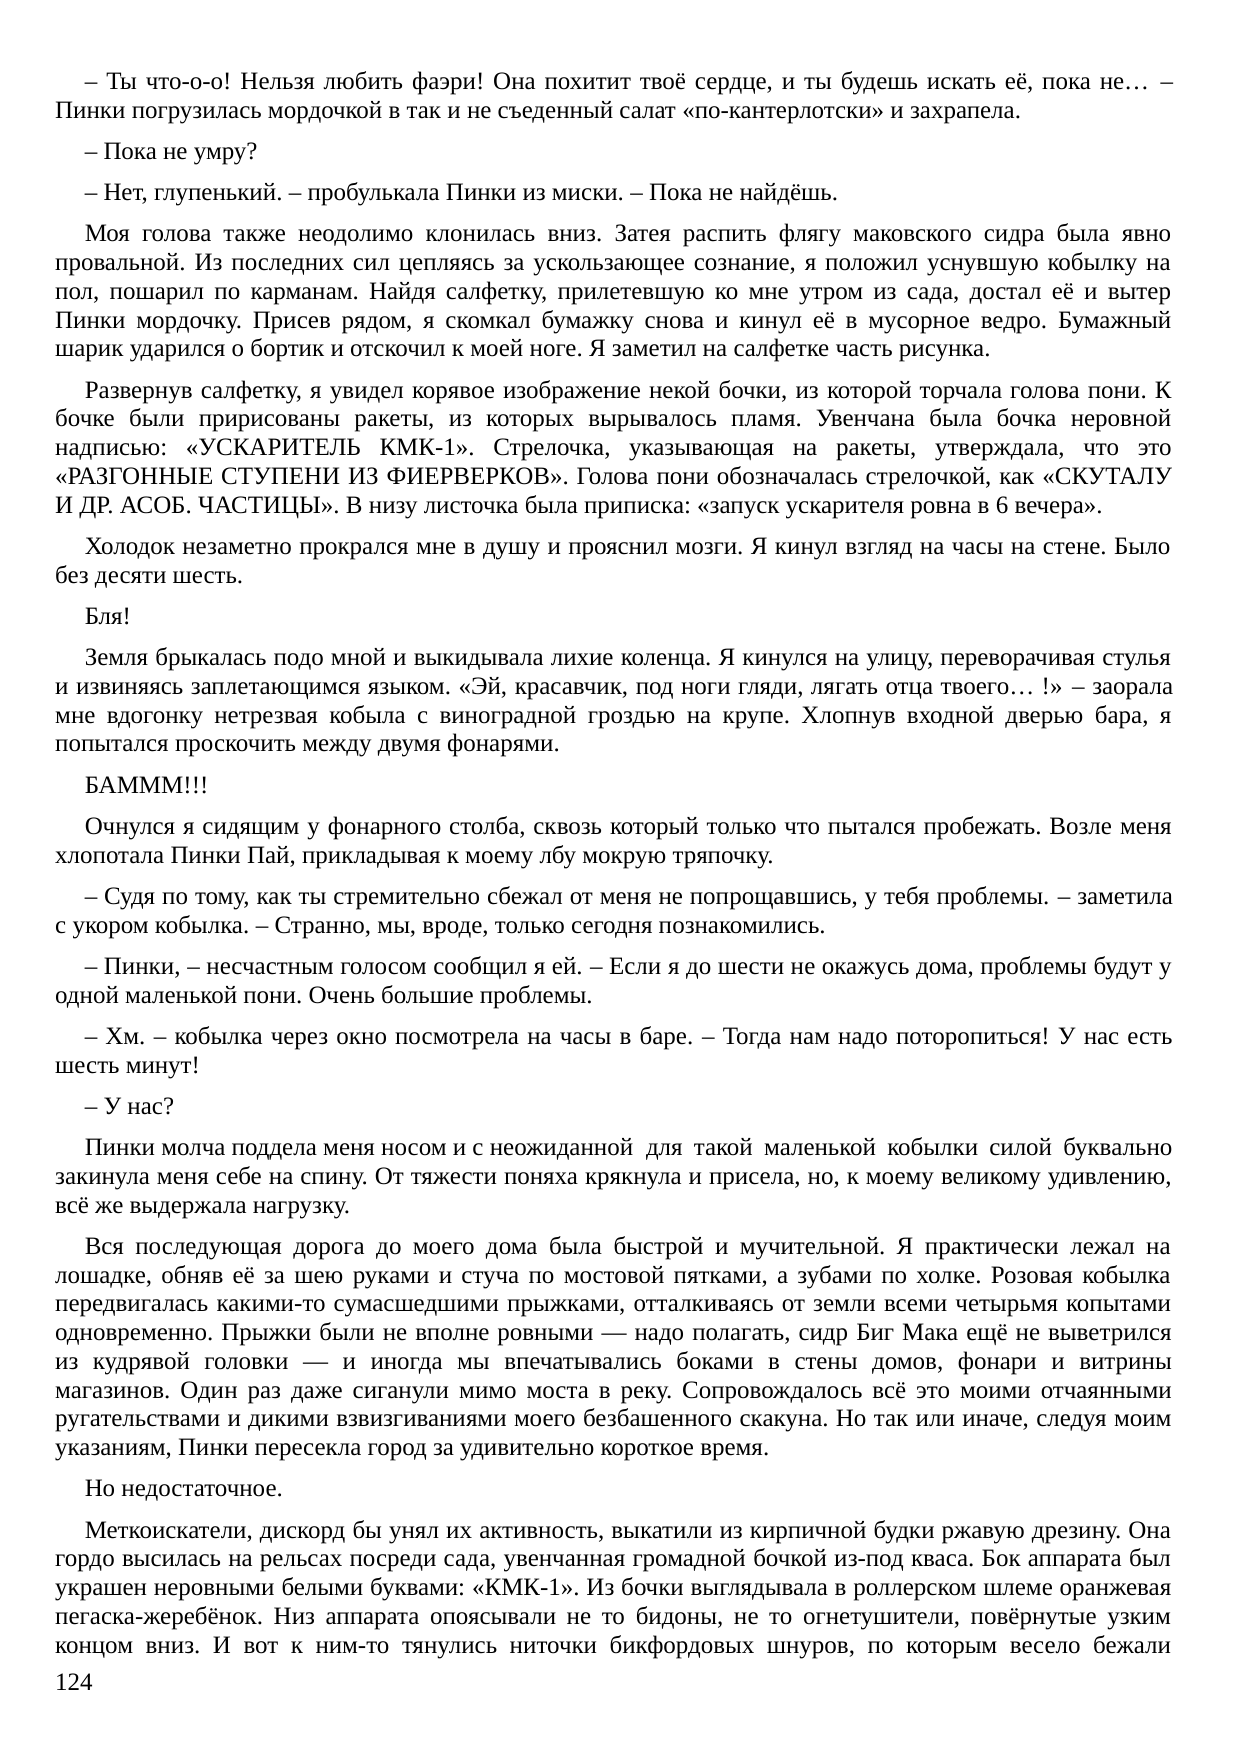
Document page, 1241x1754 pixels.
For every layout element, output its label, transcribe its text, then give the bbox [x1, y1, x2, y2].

text Земля брыкалась подо мной и выкидывала лихие коленца. Я кинулся на улицу, переворачивая стулья и извиняясь заплетающимся языком. «Эй, красавчик, под ноги гляди, лягать отца твоего… !» – заорала мне вдогонку нетрезвая кобыла с виноградной гроздью на крупе. Хлопнув входной дверью бара, я попытался проскочить между двумя фонарями. [55, 642, 1173, 757]
text Но недостаточное. [55, 1473, 1173, 1502]
text – Ты что-о-о! Нельзя любить фаэри! Она похитит твоё сердце, и ты будешь искать её, пока не… – Пинки погрузилась мордочкой в так и не съеденный салат «по-кантерлотски» и захрапела. [55, 66, 1173, 123]
text – Пинки, – несчастным голосом сообщил я ей. – Если я до шести не окажусь дома, проблемы будут у одной маленькой пони. Очень большие проблемы. [55, 951, 1173, 1008]
text Вся последующая дорога до моего дома была быстрой и мучительной. Я практически лежал на лошадке, обняв её за шею руками и стуча по мостовой пятками, а зубами по холке. Розовая кобылка передвигалась какими-то сумасшедшими прыжками, отталкиваясь от земли всеми четырьмя копытами одновременно. Прыжки были не вполне ровными — надо полагать, сидр Биг Мака ещё не выветрился из кудрявой головки — и иногда мы впечатывались боками в стены домов, фонари и витрины магазинов. Один раз даже сиганули мимо моста в реку. Сопровождалось всё это моими отчаянными ругательствами и дикими взвизгиваниями моего безбашенного скакуна. Но так или иначе, следуя моим указаниям, Пинки пересекла город за удивительно короткое время. [55, 1231, 1173, 1461]
text БАМММ!!! [55, 770, 1173, 798]
text Пинки молча поддела меня носом и с неожиданной для такой маленькой кобылки силой буквально закинула меня себе на спину. От тяжести поняха крякнула и присела, но, к моему великому удивлению, всё же выдержала нагрузку. [55, 1132, 1173, 1218]
text Моя голова также неодолимо клонилась вниз. Затея распить флягу маковского сидра была явно провальной. Из последних сил цепляясь за ускользающее сознание, я положил уснувшую кобылку на пол, пошарил по карманам. Найдя салфетку, прилетевшую ко мне утром из сада, достал её и вытер Пинки мордочку. Присев рядом, я скомкал бумажку снова и кинул её в мусорное ведро. Бумажный шарик ударился о бортик и отскочил к моей ноге. Я заметил на салфетке часть рисунка. [55, 218, 1173, 362]
text Меткоискатели, дискорд бы унял их активность, выкатили из кирпичной будки ржавую дрезину. Она гордо высилась на рельсах посреди сада, увенчанная громадной бочкой из-под кваса. Бок аппарата был украшен неровными белыми буквами: «КМК-1». Из бочки выглядывала в роллерском шлеме оранжевая пегаска-жеребёнок. Низ аппарата опоясывали не то бидоны, не то огнетушители, повёрнутые узким концом вниз. И вот к ним-то тянулись ниточки бикфордовых шнуров, по которым весело бежали [55, 1515, 1173, 1658]
text – У нас? [55, 1091, 1173, 1120]
text Холодок незаметно прокрался мне в душу и прояснил мозги. Я кинул взгляд на часы на стене. Было без десяти шесть. [55, 531, 1173, 588]
text Бля! [55, 601, 1173, 630]
text Очнулся я сидящим у фонарного столба, сквозь который только что пытался пробежать. Возле меня хлопотала Пинки Пай, прикладывая к моему лбу мокрую тряпочку. [55, 811, 1173, 868]
text – Нет, глупенький. – пробулькала Пинки из миски. – Пока не найдёшь. [55, 177, 1173, 206]
text – Судя по тому, как ты стремительно сбежал от меня не попрощавшись, у тебя проблемы. – заметила с укором кобылка. – Странно, мы, вроде, только сегодня познакомились. [55, 881, 1173, 938]
text Развернув салфетку, я увидел корявое изображение некой бочки, из которой торчала голова пони. К бочке были пририсованы ракеты, из которых вырывалось пламя. Увенчана была бочка неровной надписью: «УСКАРИТЕЛЬ КМК-1». Стрелочка, указывающая на ракеты, утверждала, что это «РАЗГОННЫЕ СТУПЕНИ ИЗ ФИЕРВЕРКОВ». Голова пони обозначалась стрелочкой, как «СКУТАЛУ И ДР. АСОБ. ЧАСТИЦЫ». В низу листочка была приписка: «запуск ускарителя ровна в 6 вечера». [55, 375, 1173, 518]
text – Хм. – кобылка через окно посмотрела на часы в баре. – Тогда нам надо поторопиться! У нас есть шесть минут! [55, 1021, 1173, 1078]
text – Пока не умру? [55, 136, 1173, 165]
